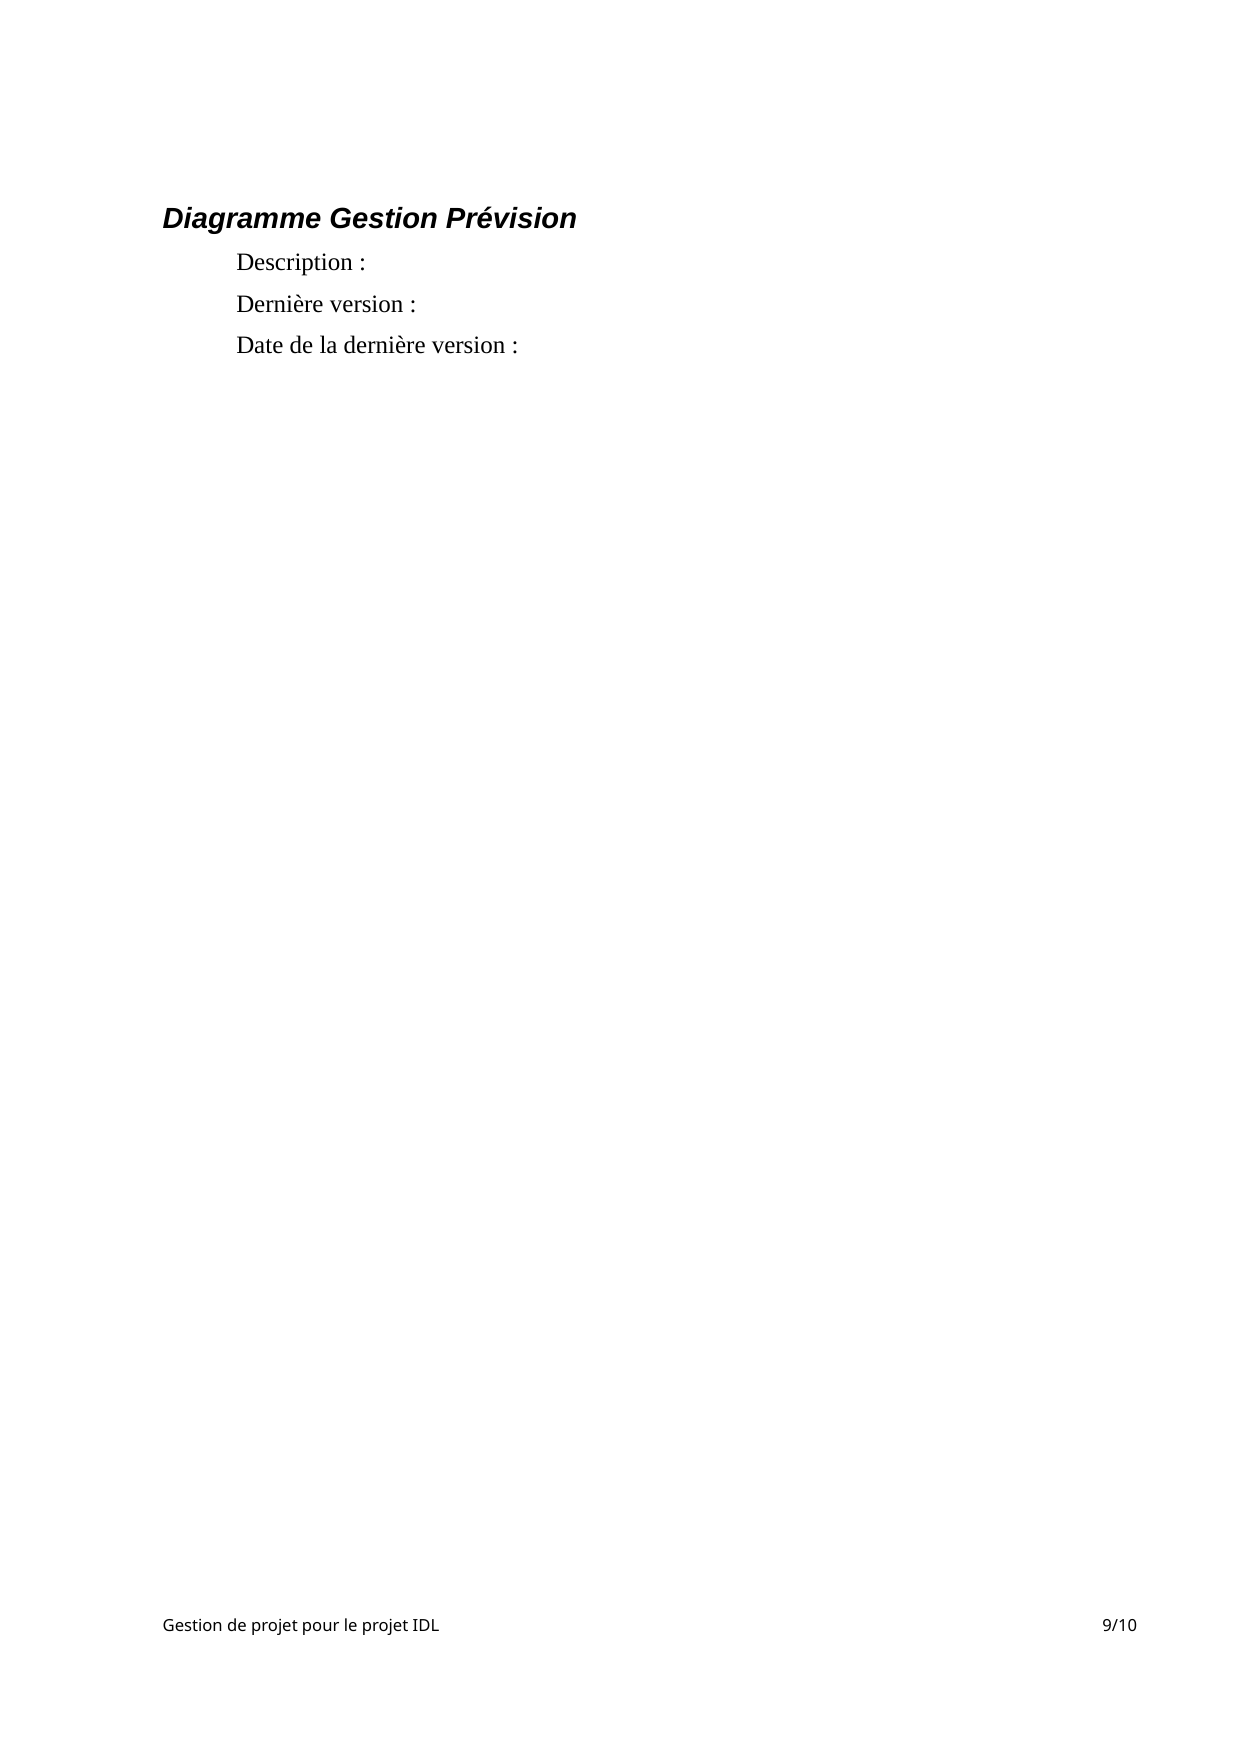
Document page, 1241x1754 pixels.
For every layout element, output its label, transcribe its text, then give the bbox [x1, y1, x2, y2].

text Date de la dernière version : [162, 330, 1137, 359]
text Dernière version : [162, 289, 1137, 317]
subtitle Diagramme Gestion Prévision [162, 201, 1137, 235]
text Description : [162, 247, 1137, 276]
